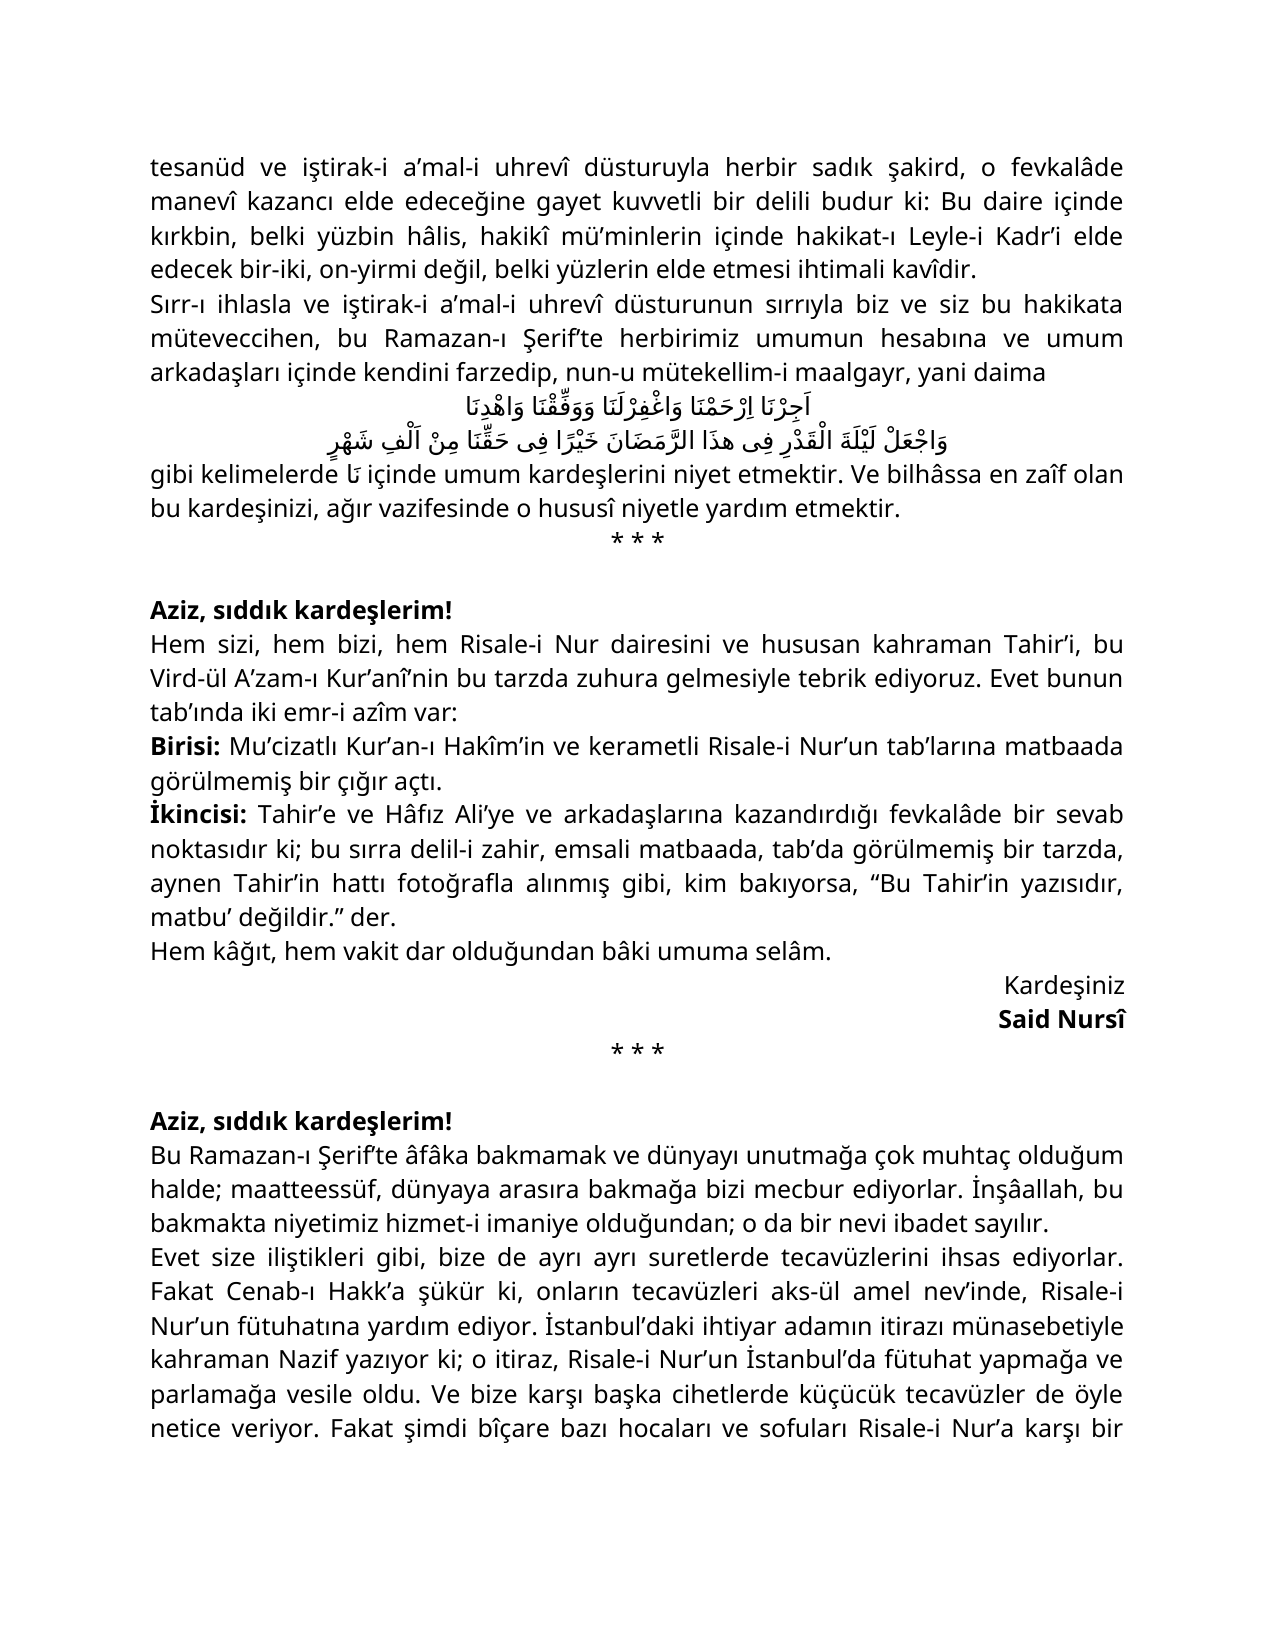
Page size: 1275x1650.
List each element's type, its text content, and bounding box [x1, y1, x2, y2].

text Sırr-ı ihlasla ve iştirak-i a’mal-i uhrevî düsturunun sırrıyla biz ve siz bu hakikata müteveccihen, bu Ramazan-ı Şerif’te herbirimiz umumun hesabına ve umum arkadaşları içinde kendini farzedip, nun-u mütekellim-i maalgayr, yani daima [150, 286, 1125, 388]
text Evet size iliştikleri gibi, bize de ayrı ayrı suretlerde tecavüzlerini ihsas ediyorlar. Fakat Cenab-ı Hakk’a şükür ki, onların tecavüzleri aks-ül amel nev’inde, Risale-i Nur’un fütuhatına yardım ediyor. İstanbul’daki ihtiyar adamın itirazı münasebetiyle kahraman Nazif yazıyor ki; o itiraz, Risale-i Nur’un İstanbul’da fütuhat yapmağa ve parlamağa vesile oldu. Ve bize karşı başka cihetlerde küçücük tecavüzler de öyle netice veriyor. Fakat şimdi bîçare bazı hocaları ve sofuları Risale-i Nur’a karşı bir [150, 1240, 1125, 1444]
text Aziz, sıddık kardeşlerim! [150, 1104, 1125, 1138]
text gibi kelimelerde نَا içinde umum kardeşlerini niyet etmektir. Ve bilhâssa en zaîf olan bu kardeşinizi, ağır vazifesinde o hususî niyetle yardım etmektir. [150, 457, 1125, 525]
text tesanüd ve iştirak-i a’mal-i uhrevî düsturuyla herbir sadık şakird, o fevkalâde manevî kazancı elde edeceğine gayet kuvvetli bir delili budur ki: Bu daire içinde kırkbin, belki yüzbin hâlis, hakikî mü’minlerin içinde hakikat-ı Leyle-i Kadr’i elde edecek bir-iki, on-yirmi değil, belki yüzlerin elde etmesi ihtimali kavîdir. [150, 150, 1125, 286]
text İkincisi: Tahir’e ve Hâfız Ali’ye ve arkadaşlarına kazandırdığı fevkalâde bir sevab noktasıdır ki; bu sırra delil-i zahir, emsali matbaada, tab’da görülmemiş bir tarzda, aynen Tahir’in hattı fotoğrafla alınmış gibi, kim bakıyorsa, “Bu Tahir’in yazısıdır, matbu’ değildir.” der. [150, 797, 1125, 933]
text * * * [150, 1036, 1125, 1070]
text وَاجْعَلْ لَيْلَةَ الْقَدْرِ فِى هذَا الرَّمَضَانَ خَيْرًا فِى حَقِّنَا مِنْ اَلْفِ شَهْرٍ [150, 422, 1125, 457]
text Bu Ramazan-ı Şerif’te âfâka bakmamak ve dünyayı unutmağa çok muhtaç olduğum halde; maatteessüf, dünyaya arasıra bakmağa bizi mecbur ediyorlar. İnşâallah, bu bakmakta niyetimiz hizmet-i imaniye olduğundan; o da bir nevi ibadet sayılır. [150, 1138, 1125, 1240]
text Said Nursî [150, 1002, 1125, 1036]
text Hem sizi, hem bizi, hem Risale-i Nur dairesini ve hususan kahraman Tahir’i, bu Vird-ül A’zam-ı Kur’anî’nin bu tarzda zuhura gelmesiyle tebrik ediyoruz. Evet bunun tab’ında iki emr-i azîm var: [150, 627, 1125, 729]
text * * * [150, 525, 1125, 559]
text Hem kâğıt, hem vakit dar olduğundan bâki umuma selâm. [150, 933, 1125, 967]
text اَجِرْنَا اِرْحَمْنَا وَاغْفِرْلَنَا وَوَفِّقْنَا وَاهْدِنَا [150, 388, 1125, 422]
text Birisi: Mu’cizatlı Kur’an-ı Hakîm’in ve kerametli Risale-i Nur’un tab’larına matbaada görülmemiş bir çığır açtı. [150, 729, 1125, 797]
text Aziz, sıddık kardeşlerim! [150, 593, 1125, 627]
text Kardeşiniz [150, 967, 1125, 1002]
